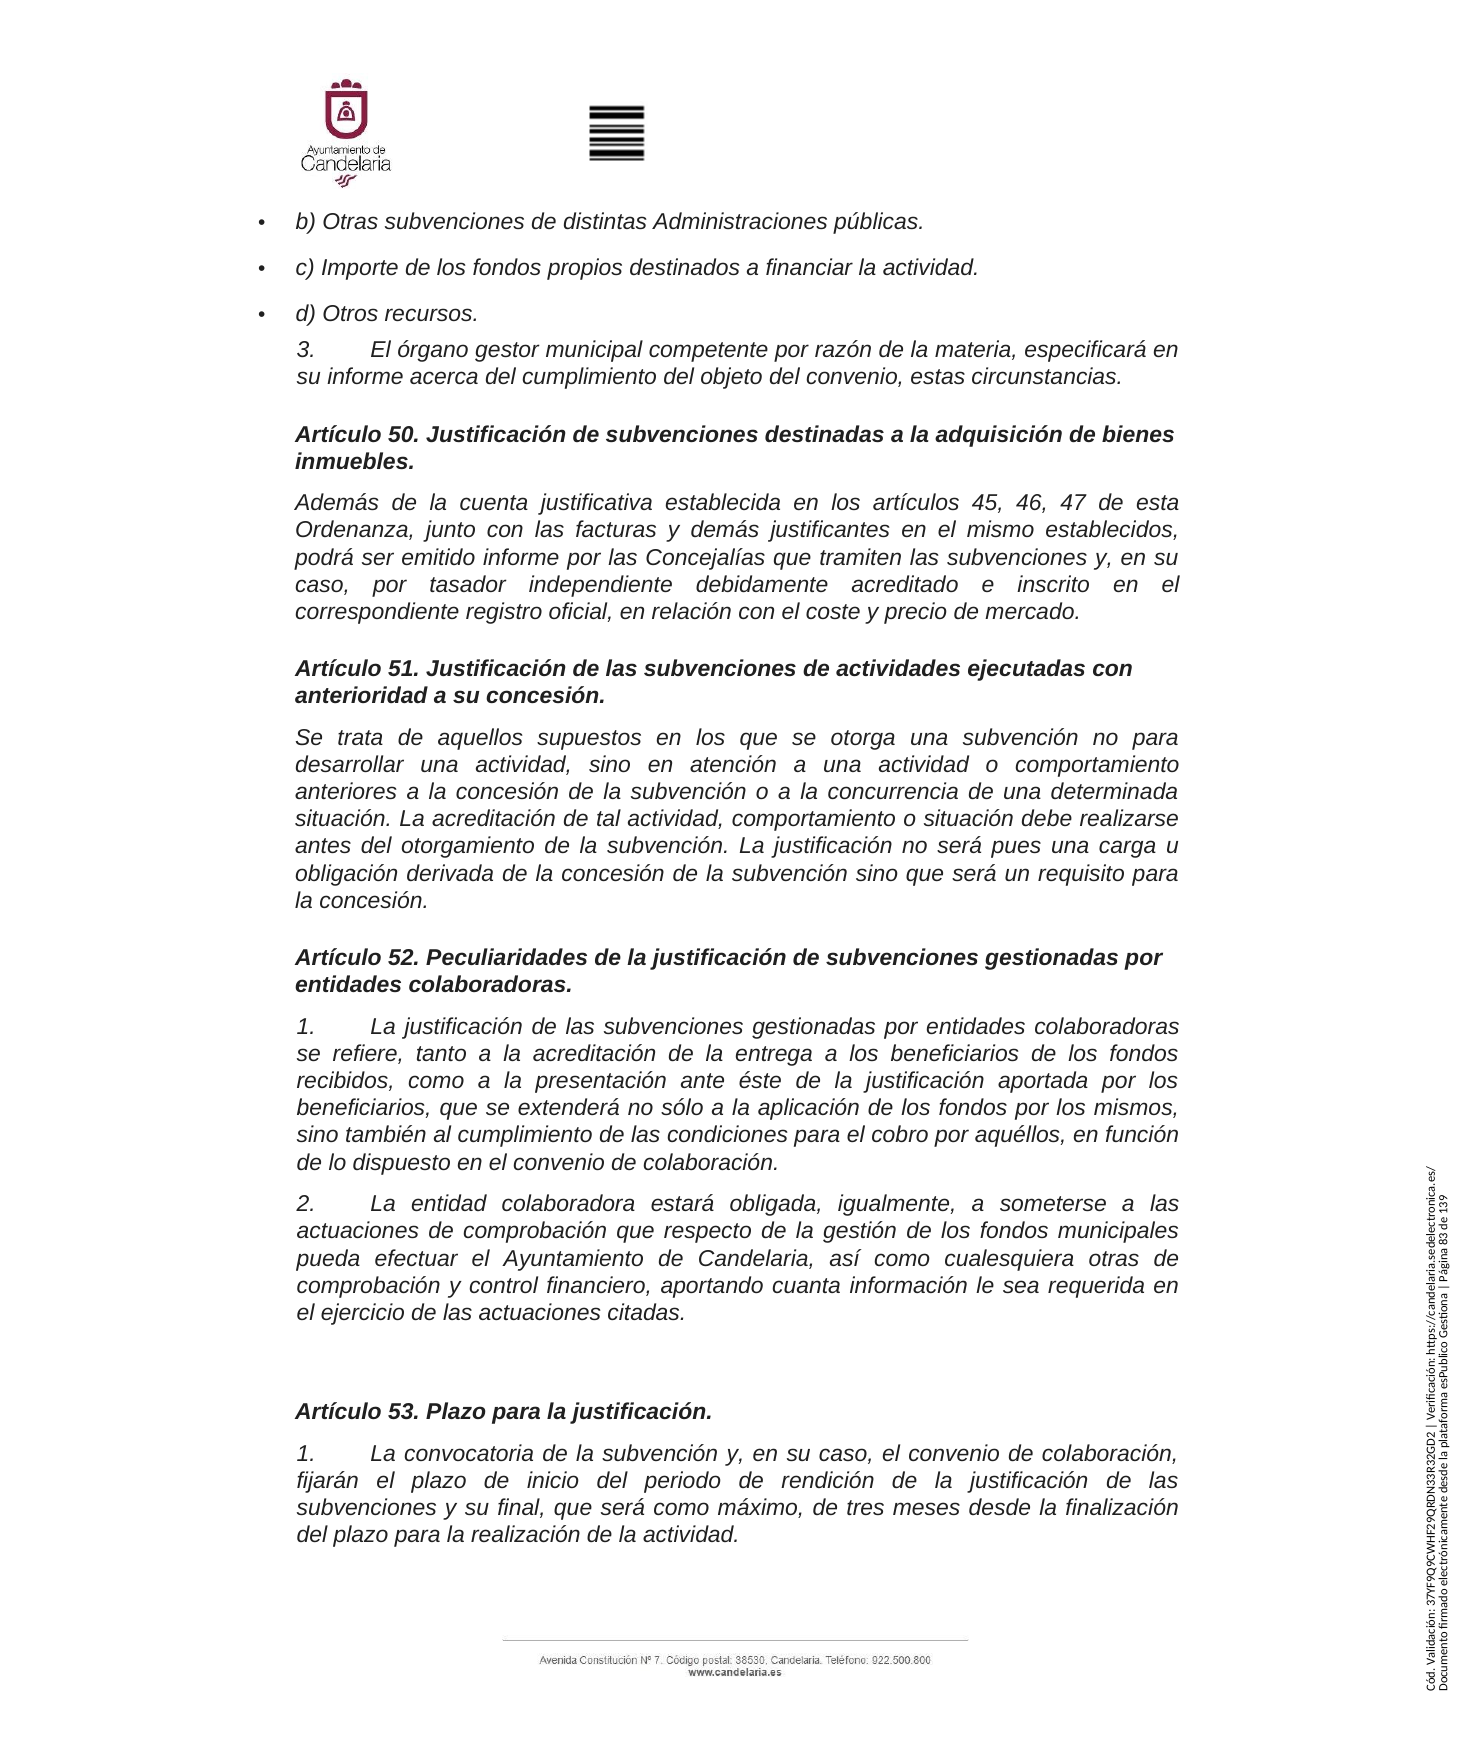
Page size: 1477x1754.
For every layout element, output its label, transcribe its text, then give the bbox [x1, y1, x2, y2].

list d) Otros recursos. [258, 300, 1182, 326]
list La convocatoria de la subvención y, en su caso, el convenio de colaboración, fijarán el plazo de inicio del periodo de rendición de la justificación de las subvenciones y su final, que será como máximo, de tres meses desde la finalización del plazo para la realización de la actividad. [296, 1439, 1182, 1547]
list La justificación de las subvenciones gestionadas por entidades colaboradoras se refiere, tanto a la acreditación de la entrega a los beneficiarios de los fondos recibidos, como a la presentación ante éste de la justificación aportada por los beneficiarios, que se extenderá no sólo a la aplicación de los fondos por los mismos, sino también al cumplimiento de las condiciones para el cobro por aquéllos, en función de lo dispuesto en el convenio de colaboración. [296, 1013, 1182, 1175]
text Artículo 51. Justificación de las subvenciones de actividades ejecutadas con anterioridad a su concesión. [295, 655, 1182, 709]
text Artículo 50. Justificación de subvenciones destinadas a la adquisición de bienes inmuebles. [295, 421, 1182, 474]
text Además de la cuenta justificativa establecida en los artículos 45, 46, 47 de esta Ordenanza, junto con las facturas y demás justificantes en el mismo establecidos, podrá ser emitido informe por las Concejalías que tramiten las subvenciones y, en su caso, por tasador independiente debidamente acreditado e inscrito en el correspondiente registro oficial, en relación con el coste y precio de mercado. [295, 489, 1182, 624]
list El órgano gestor municipal competente por razón de la materia, especificará en su informe acerca del cumplimiento del objeto del convenio, estas circunstancias. [296, 336, 1182, 389]
list b) Otras subvenciones de distintas Administraciones públicas. [258, 208, 1182, 234]
text Se trata de aquellos supuestos en los que se otorga una subvención no para desarrollar una actividad, sino en atención a una actividad o comportamiento anteriores a la concesión de la subvención o a la concurrencia de una determinada situación. La acreditación de tal actividad, comportamiento o situación debe realizarse antes del otorgamiento de la subvención. La justificación no será pues una carga u obligación derivada de la concesión de la subvención sino que será un requisito para la concesión. [295, 724, 1182, 913]
text Artículo 52. Peculiaridades de la justificación de subvenciones gestionadas por entidades colaboradoras. [295, 944, 1182, 998]
text Artículo 53. Plazo para la justificación. [295, 1398, 1182, 1424]
list c) Importe de los fondos propios destinados a financiar la actividad. [258, 254, 1182, 280]
list La entidad colaboradora estará obligada, igualmente, a someterse a las actuaciones de comprobación que respecto de la gestión de los fondos municipales pueda efectuar el Ayuntamiento de Candelaria, así como cualesquiera otras de comprobación y control financiero, aportando cuanta información le sea requerida en el ejercicio de las actuaciones citadas. [296, 1190, 1182, 1325]
